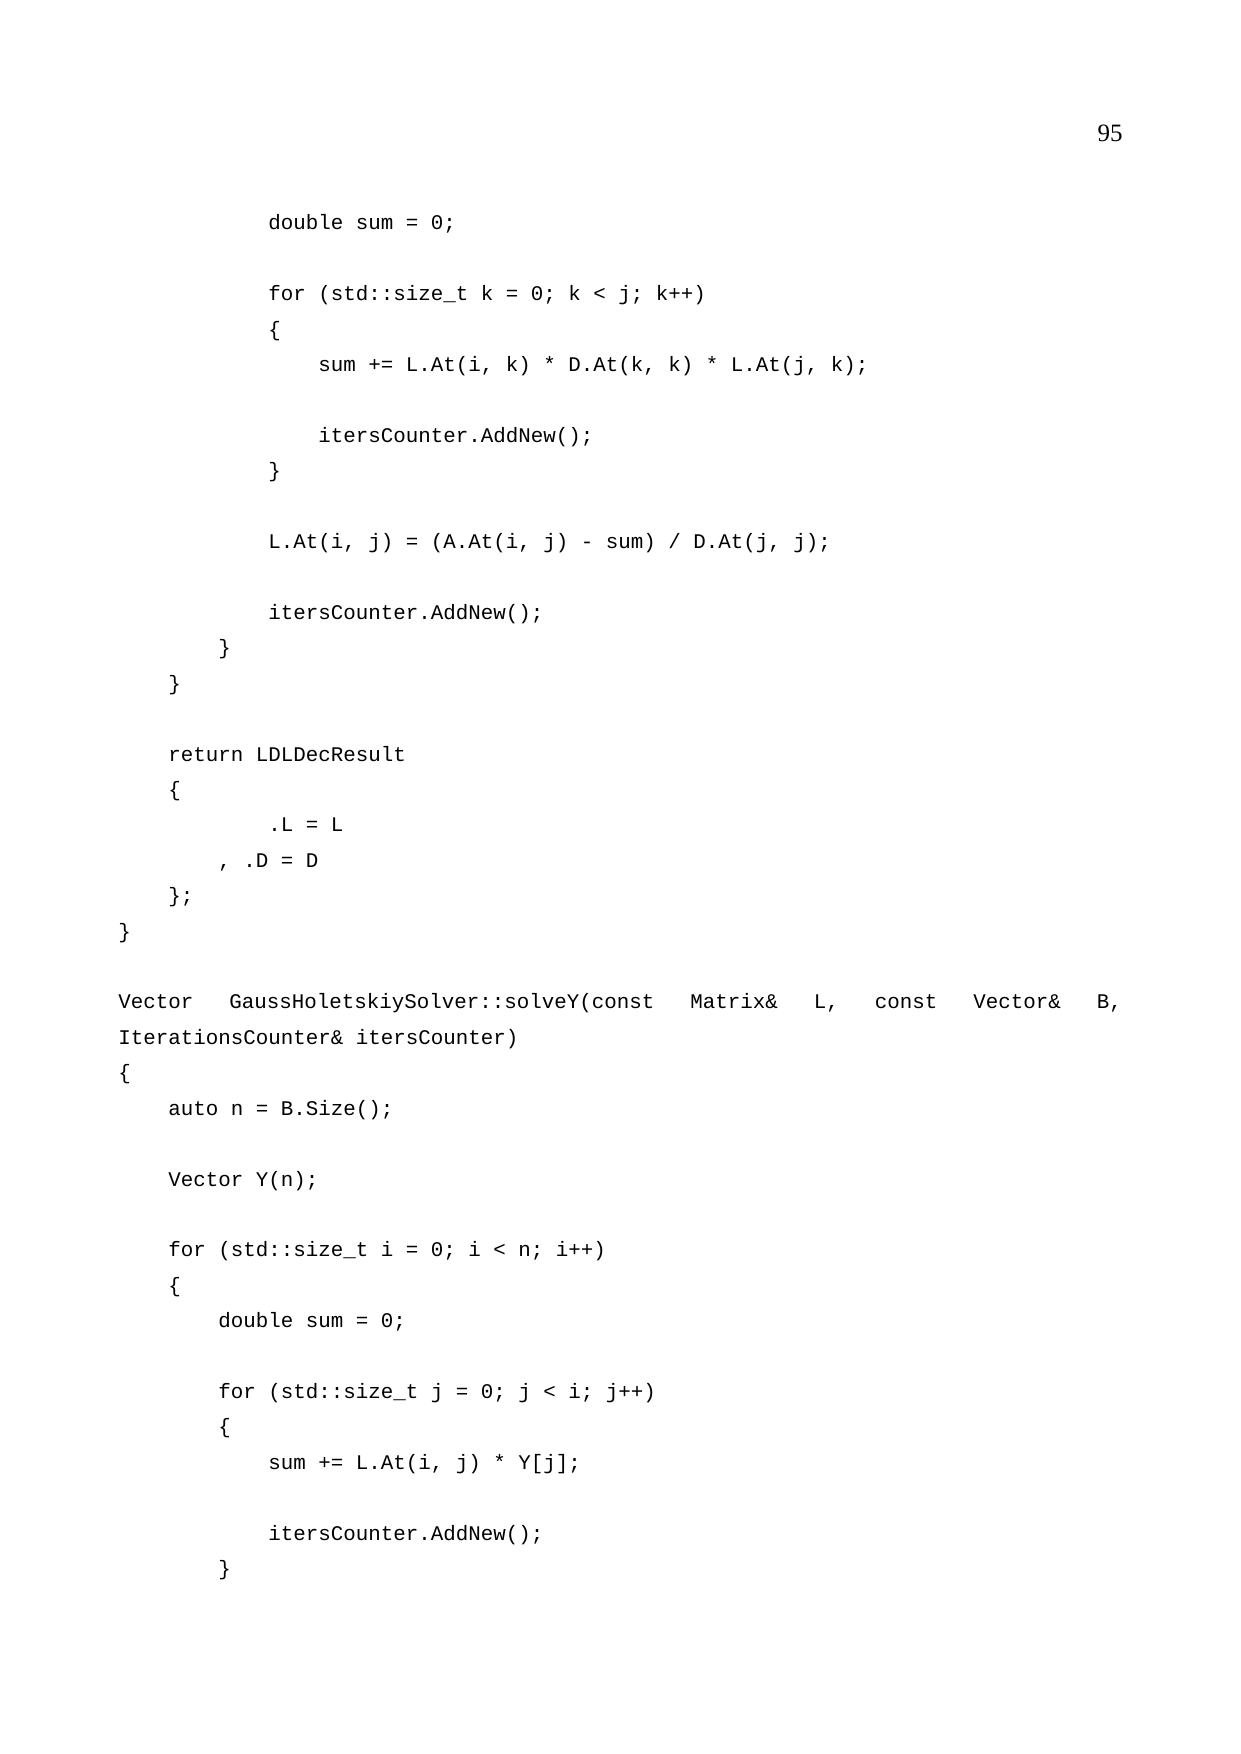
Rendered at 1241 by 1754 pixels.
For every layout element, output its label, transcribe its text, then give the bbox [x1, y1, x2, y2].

text sum += L.At(i, j) * Y[j]; [118, 1452, 1122, 1476]
text L.At(i, j) = (A.At(i, j) - sum) / D.At(j, j); [118, 531, 1122, 555]
text Vector GaussHoletskiySolver::solveY(const Matrix& L, const Vector& B, IterationsCounter& itersCounter) [118, 991, 1122, 1051]
text { [118, 1062, 1122, 1086]
text } [118, 637, 1122, 661]
text return LDLDecResult [118, 743, 1122, 767]
text for (std::size_t j = 0; j < i; j++) [118, 1381, 1122, 1405]
text itersCounter.AddNew(); [118, 1523, 1122, 1546]
text , .D = D [118, 850, 1122, 873]
text double sum = 0; [118, 212, 1122, 236]
text }; [118, 885, 1122, 909]
text } [118, 673, 1122, 696]
text { [118, 1275, 1122, 1298]
text itersCounter.AddNew(); [118, 602, 1122, 626]
text auto n = B.Size(); [118, 1098, 1122, 1121]
text { [118, 318, 1122, 342]
text sum += L.At(i, k) * D.At(k, k) * L.At(j, k); [118, 354, 1122, 378]
text { [118, 1416, 1122, 1440]
text double sum = 0; [118, 1310, 1122, 1334]
text for (std::size_t k = 0; k < j; k++) [118, 283, 1122, 307]
text { [118, 779, 1122, 803]
text itersCounter.AddNew(); [118, 425, 1122, 448]
text } [118, 460, 1122, 484]
text } [118, 921, 1122, 944]
text Vector Y(n); [118, 1168, 1122, 1192]
text } [118, 1558, 1122, 1582]
text .L = L [118, 814, 1122, 838]
text for (std::size_t i = 0; i < n; i++) [118, 1239, 1122, 1263]
